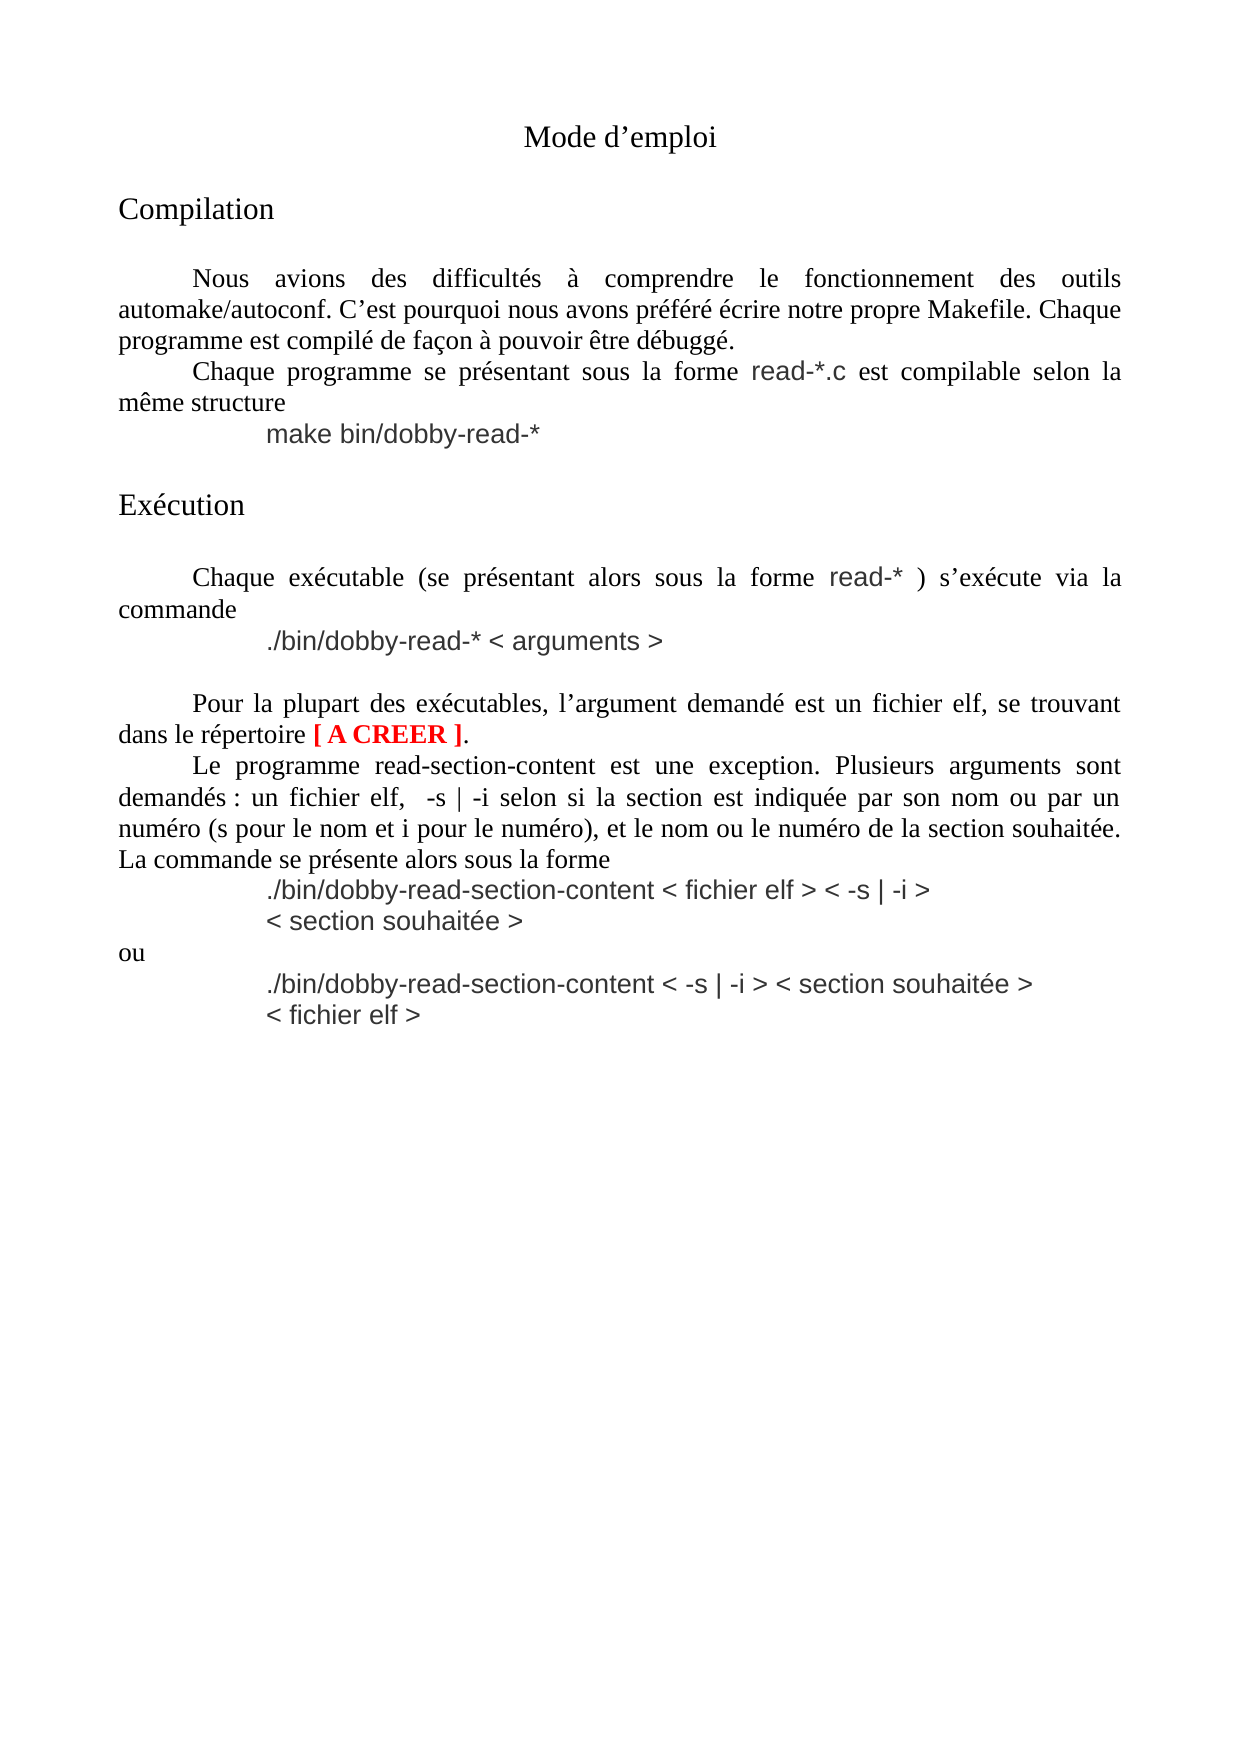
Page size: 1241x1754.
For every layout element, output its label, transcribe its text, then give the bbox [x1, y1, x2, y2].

text Mode d’emploi [118, 118, 1122, 154]
text Nous avions des difficultés à comprendre le fonctionnement des outils automake/autoconf. C’est pourquoi nous avons préféré écrire notre propre Makefile. Chaque programme est compilé de façon à pouvoir être débuggé. [118, 262, 1122, 355]
text ou [118, 937, 1122, 968]
text Chaque programme se présentant sous la forme read-*.c est compilable selon la même structure [118, 355, 1122, 418]
text Chaque exécutable (se présentant alors sous la forme read-* ) s’exécute via la commande [118, 558, 1122, 625]
text ./bin/dobby-read-* < arguments > [118, 625, 1122, 656]
text ./bin/dobby-read-section-content < fichier elf > < -s | -i > < section souhaitée > [118, 874, 1122, 937]
text Exécution [118, 486, 1122, 522]
text make bin/dobby-read-* [118, 418, 1122, 449]
text Pour la plupart des exécutables, l’argument demandé est un fichier elf, se trouvant dans le répertoire [ A CREER ]. [118, 687, 1122, 749]
text Compilation [118, 190, 1122, 226]
text ./bin/dobby-read-section-content < -s | -i > < section souhaitée > < fichier elf > [118, 968, 1122, 1030]
text Le programme read-section-content est une exception. Plusieurs arguments sont demandés : un fichier elf, -s | -i selon si la section est indiquée par son nom ou par un numéro (s pour le nom et i pour le numéro), et le nom ou le numéro de la section souhaitée. La commande se présente alors sous la forme [118, 749, 1122, 874]
